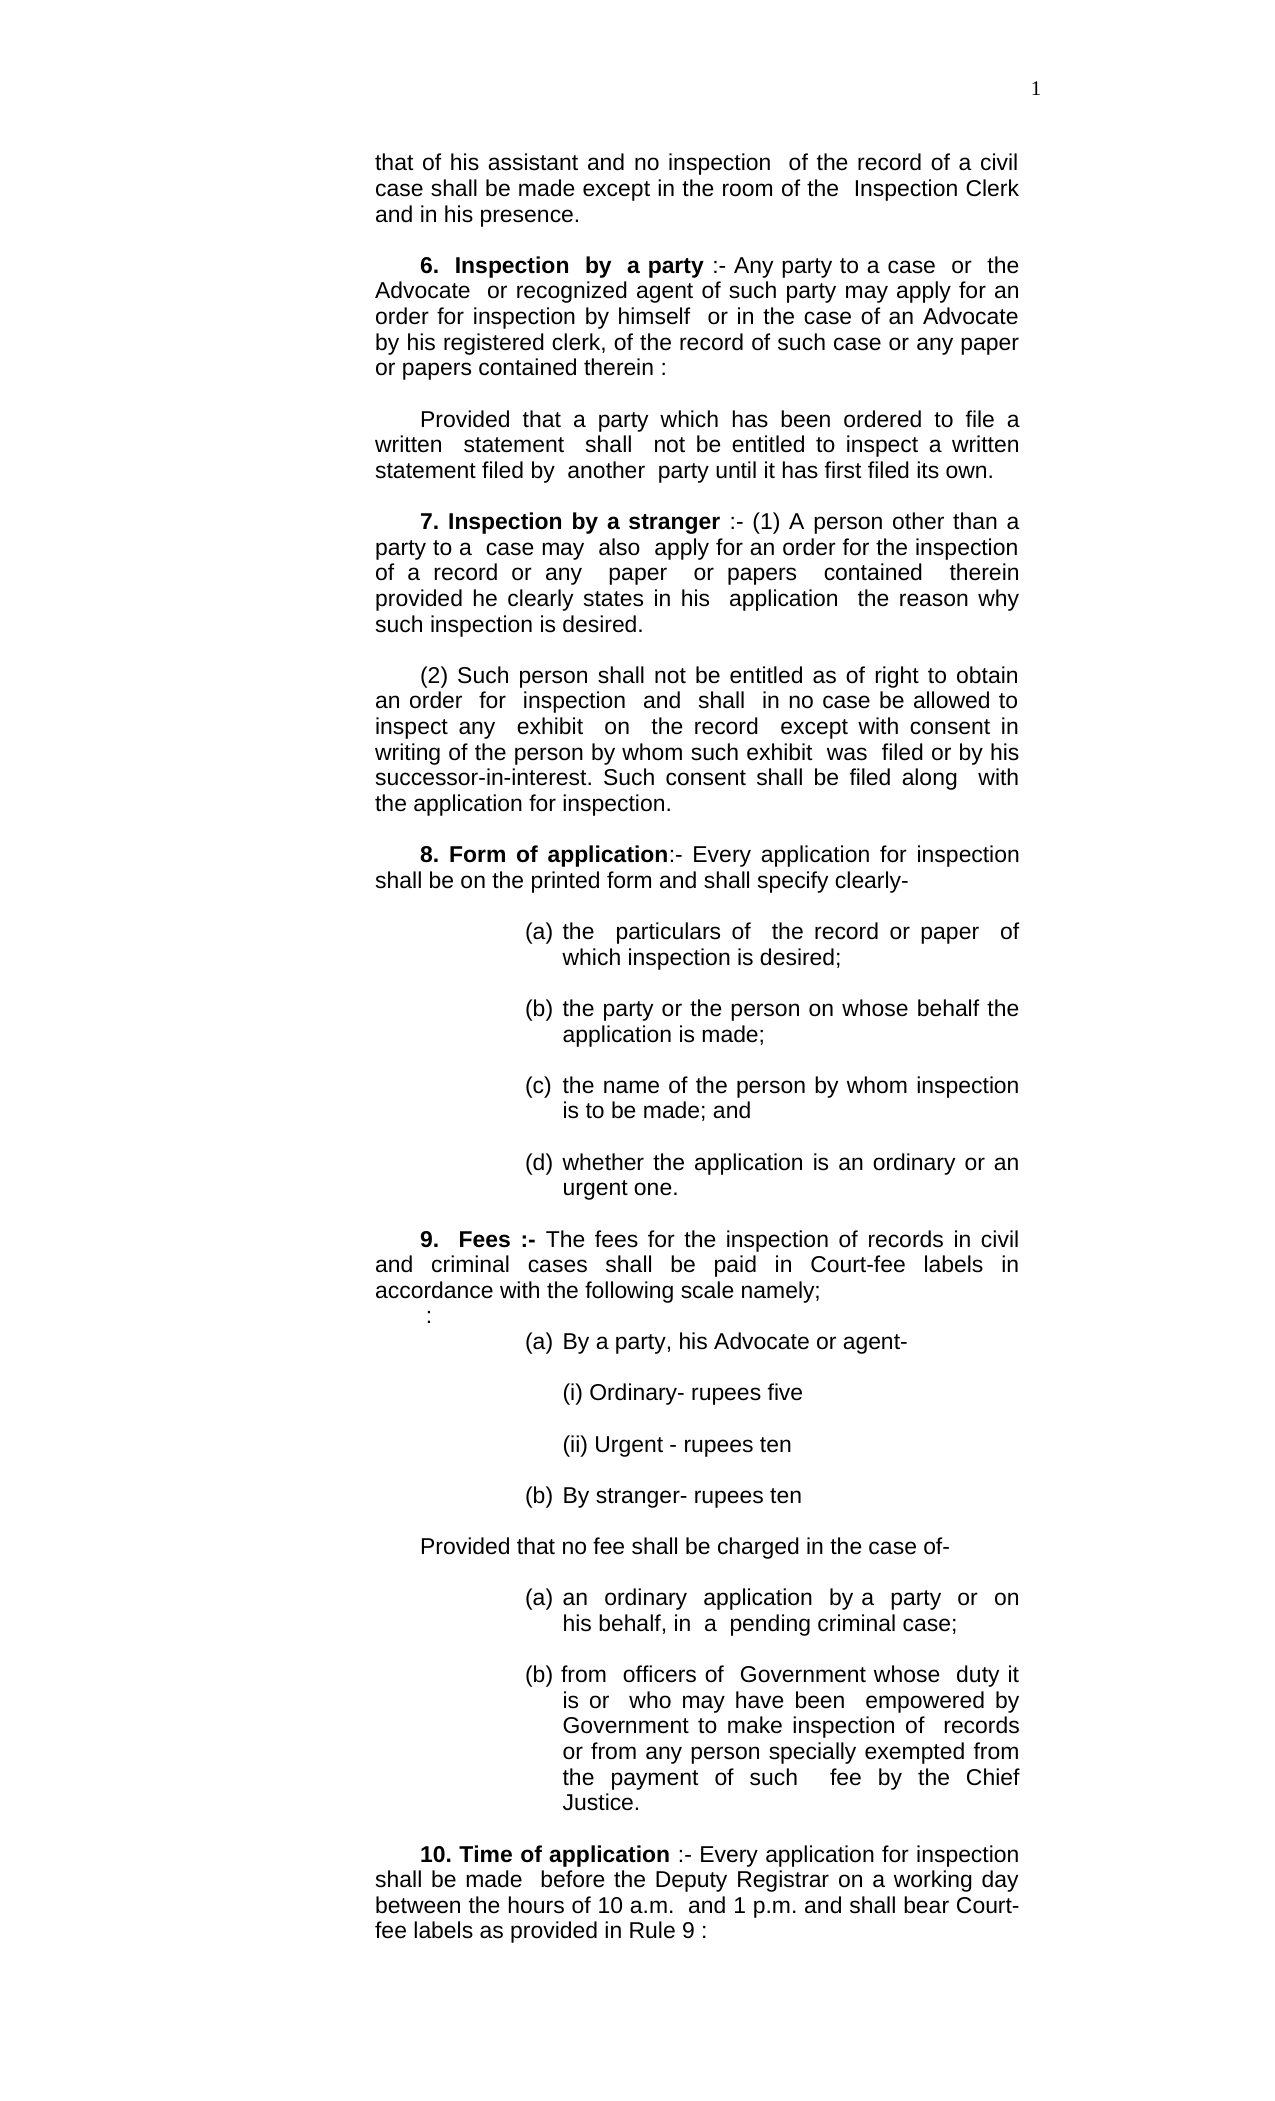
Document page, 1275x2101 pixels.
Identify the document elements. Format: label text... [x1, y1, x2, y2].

text (b) By stranger- rupees ten [525, 1482, 1020, 1508]
text (i) Ordinary- rupees five [487, 1380, 1020, 1406]
text : [375, 1303, 1020, 1329]
text (a) the particulars of the record or paper of which inspection is desired; [525, 919, 1020, 970]
text Provided that no fee shall be charged in the case of- [375, 1534, 1020, 1559]
text Provided that a party which has been ordered to file a written statement shall not be entitled to inspect a written statement filed by another party until it has first filed its own. [375, 406, 1020, 483]
text 8. Form of application:- Every application for inspection shall be on the printed form and shall specify clearly- [375, 842, 1020, 893]
text 10. Time of application :- Every application for inspection shall be made before the Deputy Registrar on a working day between the hours of 10 a.m. and 1 p.m. and shall bear Court-fee labels as provided in Rule 9 : [375, 1841, 1020, 1944]
text (a) an ordinary application by a party or on his behalf, in a pending criminal case; [525, 1585, 1020, 1636]
text 7. Inspection by a stranger :- (1) A person other than a party to a case may also apply for an order for the inspection of a record or any paper or papers contained therein provided he clearly states in his application the reason why such inspection is desired. [375, 509, 1020, 637]
text (c) the name of the person by whom inspection is to be made; and [525, 1072, 1020, 1124]
text (a) By a party, his Advocate or agent- [525, 1329, 1020, 1354]
text (2) Such person shall not be entitled as of right to obtain an order for inspection and shall in no case be allowed to inspect any exhibit on the record except with consent in writing of the person by whom such exhibit was filed or by his successor-in-interest. Such consent shall be filed along with the application for inspection. [375, 662, 1020, 816]
text (b) from officers of Government whose duty it is or who may have been empowered by Government to make inspection of records or from any person specially exempted from the payment of such fee by the Chief Justice. [525, 1662, 1020, 1816]
text that of his assistant and no inspection of the record of a civil case shall be made except in the room of the Inspection Clerk and in his presence. [375, 150, 1020, 227]
text (ii) Urgent - rupees ten [487, 1431, 1020, 1457]
text (b) the party or the person on whose behalf the application is made; [525, 996, 1020, 1047]
text 9. Fees :- The fees for the inspection of records in civil and criminal cases shall be paid in Court-fee labels in accordance with the following scale namely; [375, 1226, 1020, 1303]
text (d) whether the application is an ordinary or an urgent one. [525, 1149, 1020, 1201]
text 6. Inspection by a party :- Any party to a case or the Advocate or recognized agent of such party may apply for an order for inspection by himself or in the case of an Advocate by his registered clerk, of the record of such case or any paper or papers contained therein : [375, 252, 1020, 381]
